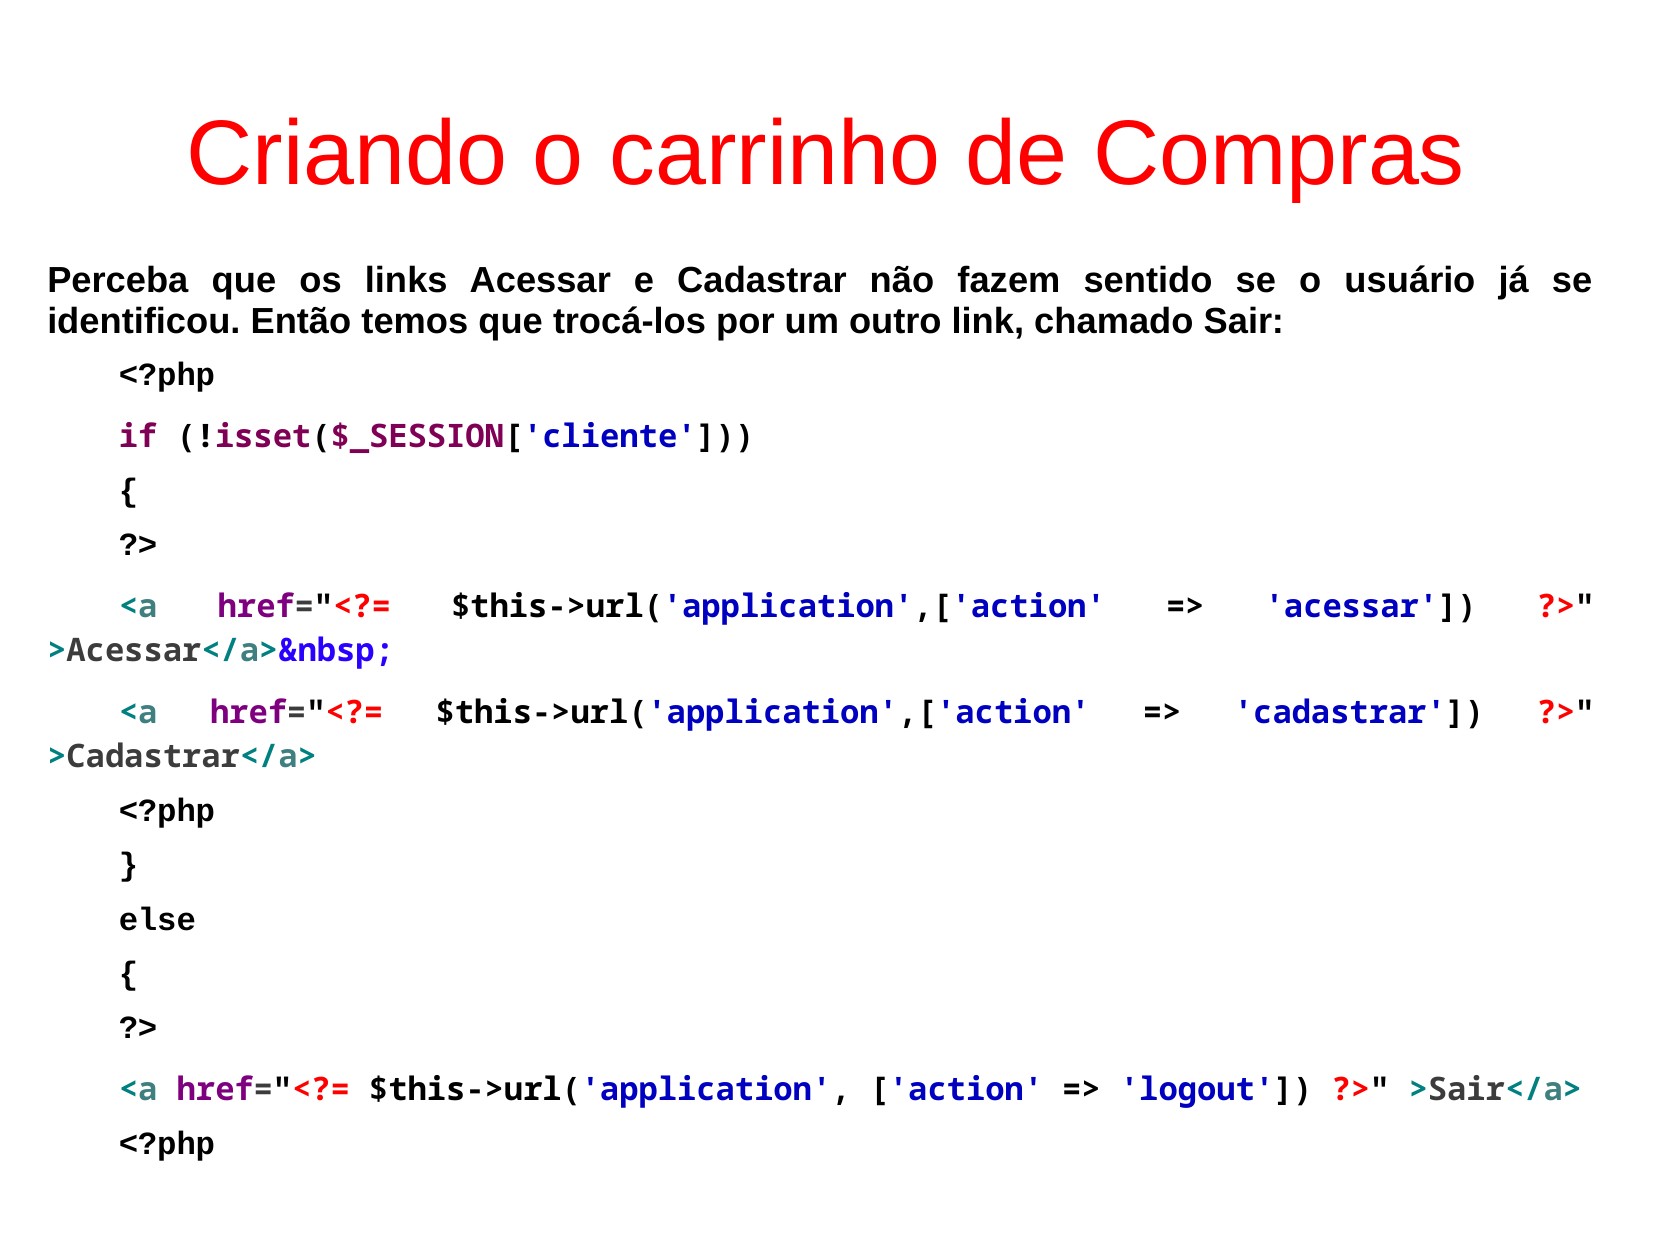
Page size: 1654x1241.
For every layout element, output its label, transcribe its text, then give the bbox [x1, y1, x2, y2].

list Perceba que os links Acessar e Cadastrar não fazem sentido se o usuário já se identificou. Então temos que trocá-los por um outro link, chamado Sair: <?php if (!isset($_SESSION['cliente'])) { ?> <a href="<?= $this->url('application',['action' => 'acessar']) ?>" >Acessar</a>&nbsp; <a href="<?= $this->url('application',['action' => 'cadastrar']) ?>" >Cadastrar</a> <?php } else { ?> <a href="<?= $this->url('application', ['action' => 'logout']) ?>" >Sair</a> <?php [47, 259, 1595, 1205]
title Criando o carrinho de Compras [82, 49, 1571, 257]
